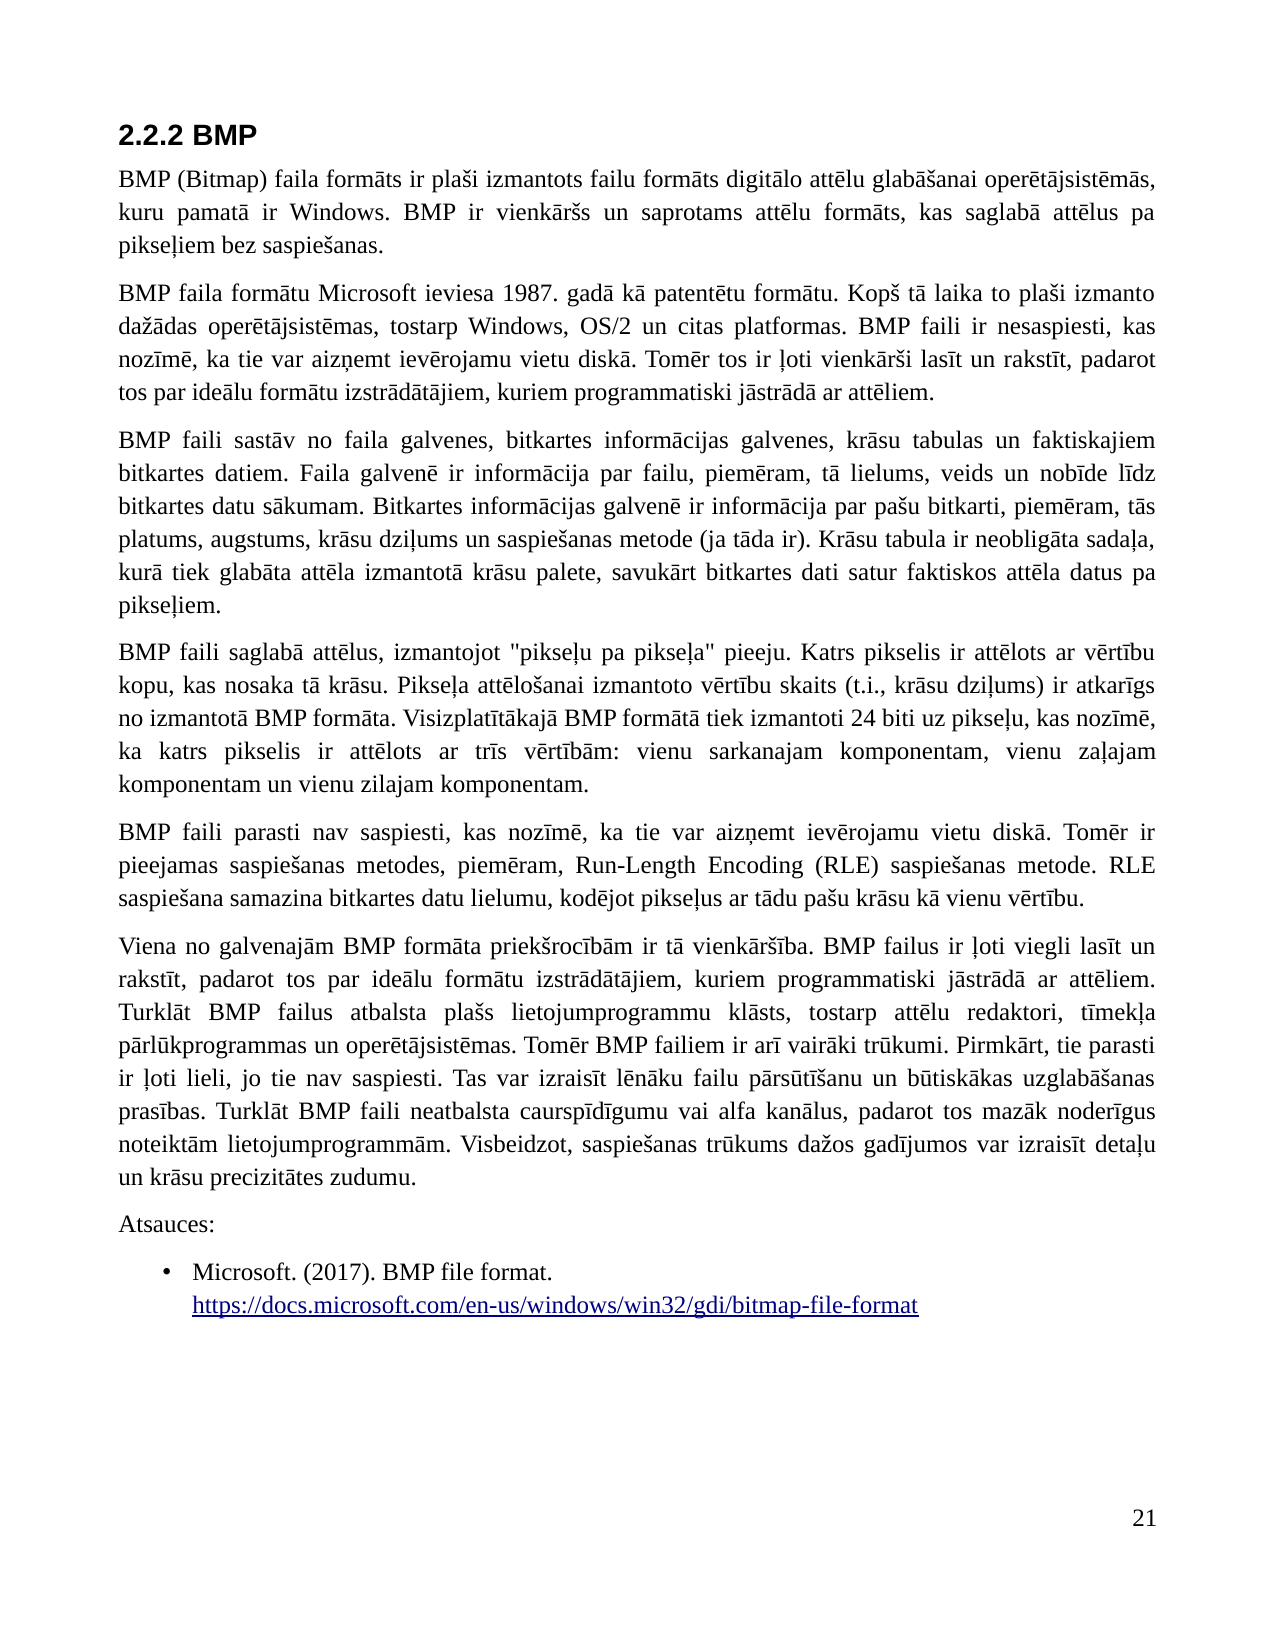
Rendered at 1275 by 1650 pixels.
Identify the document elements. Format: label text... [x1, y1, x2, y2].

text BMP faila formātu Microsoft ieviesa 1987. gadā kā patentētu formātu. Kopš tā laika to plaši izmanto dažādas operētājsistēmas, tostarp Windows, OS/2 un citas platformas. BMP faili ir nesaspiesti, kas nozīmē, ka tie var aizņemt ievērojamu vietu diskā. Tomēr tos ir ļoti vienkārši lasīt un rakstīt, padarot tos par ideālu formātu izstrādātājiem, kuriem programmatiski jāstrādā ar attēliem. [118, 278, 1157, 406]
text Viena no galvenajām BMP formāta priekšrocībām ir tā vienkāršība. BMP failus ir ļoti viegli lasīt un rakstīt, padarot tos par ideālu formātu izstrādātājiem, kuriem programmatiski jāstrādā ar attēliem. Turklāt BMP failus atbalsta plašs lietojumprogrammu klāsts, tostarp attēlu redaktori, tīmekļa pārlūkprogrammas un operētājsistēmas. Tomēr BMP failiem ir arī vairāki trūkumi. Pirmkārt, tie parasti ir ļoti lieli, jo tie nav saspiesti. Tas var izraisīt lēnāku failu pārsūtīšanu un būtiskākas uzglabāšanas prasības. Turklāt BMP faili neatbalsta caurspīdīgumu vai alfa kanālus, padarot tos mazāk noderīgus noteiktām lietojumprogrammām. Visbeidzot, saspiešanas trūkums dažos gadījumos var izraisīt detaļu un krāsu precizitātes zudumu. [118, 931, 1157, 1191]
text Atsauces: [118, 1209, 1157, 1238]
text BMP (Bitmap) faila formāts ir plaši izmantots failu formāts digitālo attēlu glabāšanai operētājsistēmās, kuru pamatā ir Windows. BMP ir vienkāršs un saprotams attēlu formāts, kas saglabā attēlus pa pikseļiem bez saspiešanas. [118, 164, 1157, 259]
text BMP faili saglabā attēlus, izmantojot "pikseļu pa pikseļa" pieeju. Katrs pikselis ir attēlots ar vērtību kopu, kas nosaka tā krāsu. Pikseļa attēlošanai izmantoto vērtību skaits (t.i., krāsu dziļums) ir atkarīgs no izmantotā BMP formāta. Visizplatītākajā BMP formātā tiek izmantoti 24 biti uz pikseļu, kas nozīmē, ka katrs pikselis ir attēlots ar trīs vērtībām: vienu sarkanajam komponentam, vienu zaļajam komponentam un vienu zilajam komponentam. [118, 637, 1157, 798]
subtitle BMP [118, 118, 1157, 152]
text BMP faili sastāv no faila galvenes, bitkartes informācijas galvenes, krāsu tabulas un faktiskajiem bitkartes datiem. Faila galvenē ir informācija par failu, piemēram, tā lielums, veids un nobīde līdz bitkartes datu sākumam. Bitkartes informācijas galvenē ir informācija par pašu bitkarti, piemēram, tās platums, augstums, krāsu dziļums un saspiešanas metode (ja tāda ir). Krāsu tabula ir neobligāta sadaļa, kurā tiek glabāta attēla izmantotā krāsu palete, savukārt bitkartes dati satur faktiskos attēla datus pa pikseļiem. [118, 425, 1157, 618]
text BMP faili parasti nav saspiesti, kas nozīmē, ka tie var aizņemt ievērojamu vietu diskā. Tomēr ir pieejamas saspiešanas metodes, piemēram, Run-Length Encoding (RLE) saspiešanas metode. RLE saspiešana samazina bitkartes datu lielumu, kodējot pikseļus ar tādu pašu krāsu kā vienu vērtību. [118, 817, 1157, 912]
list Microsoft. (2017). BMP file format. https://docs.microsoft.com/en-us/windows/win32/gdi/bitmap-file-format [162, 1257, 1157, 1319]
